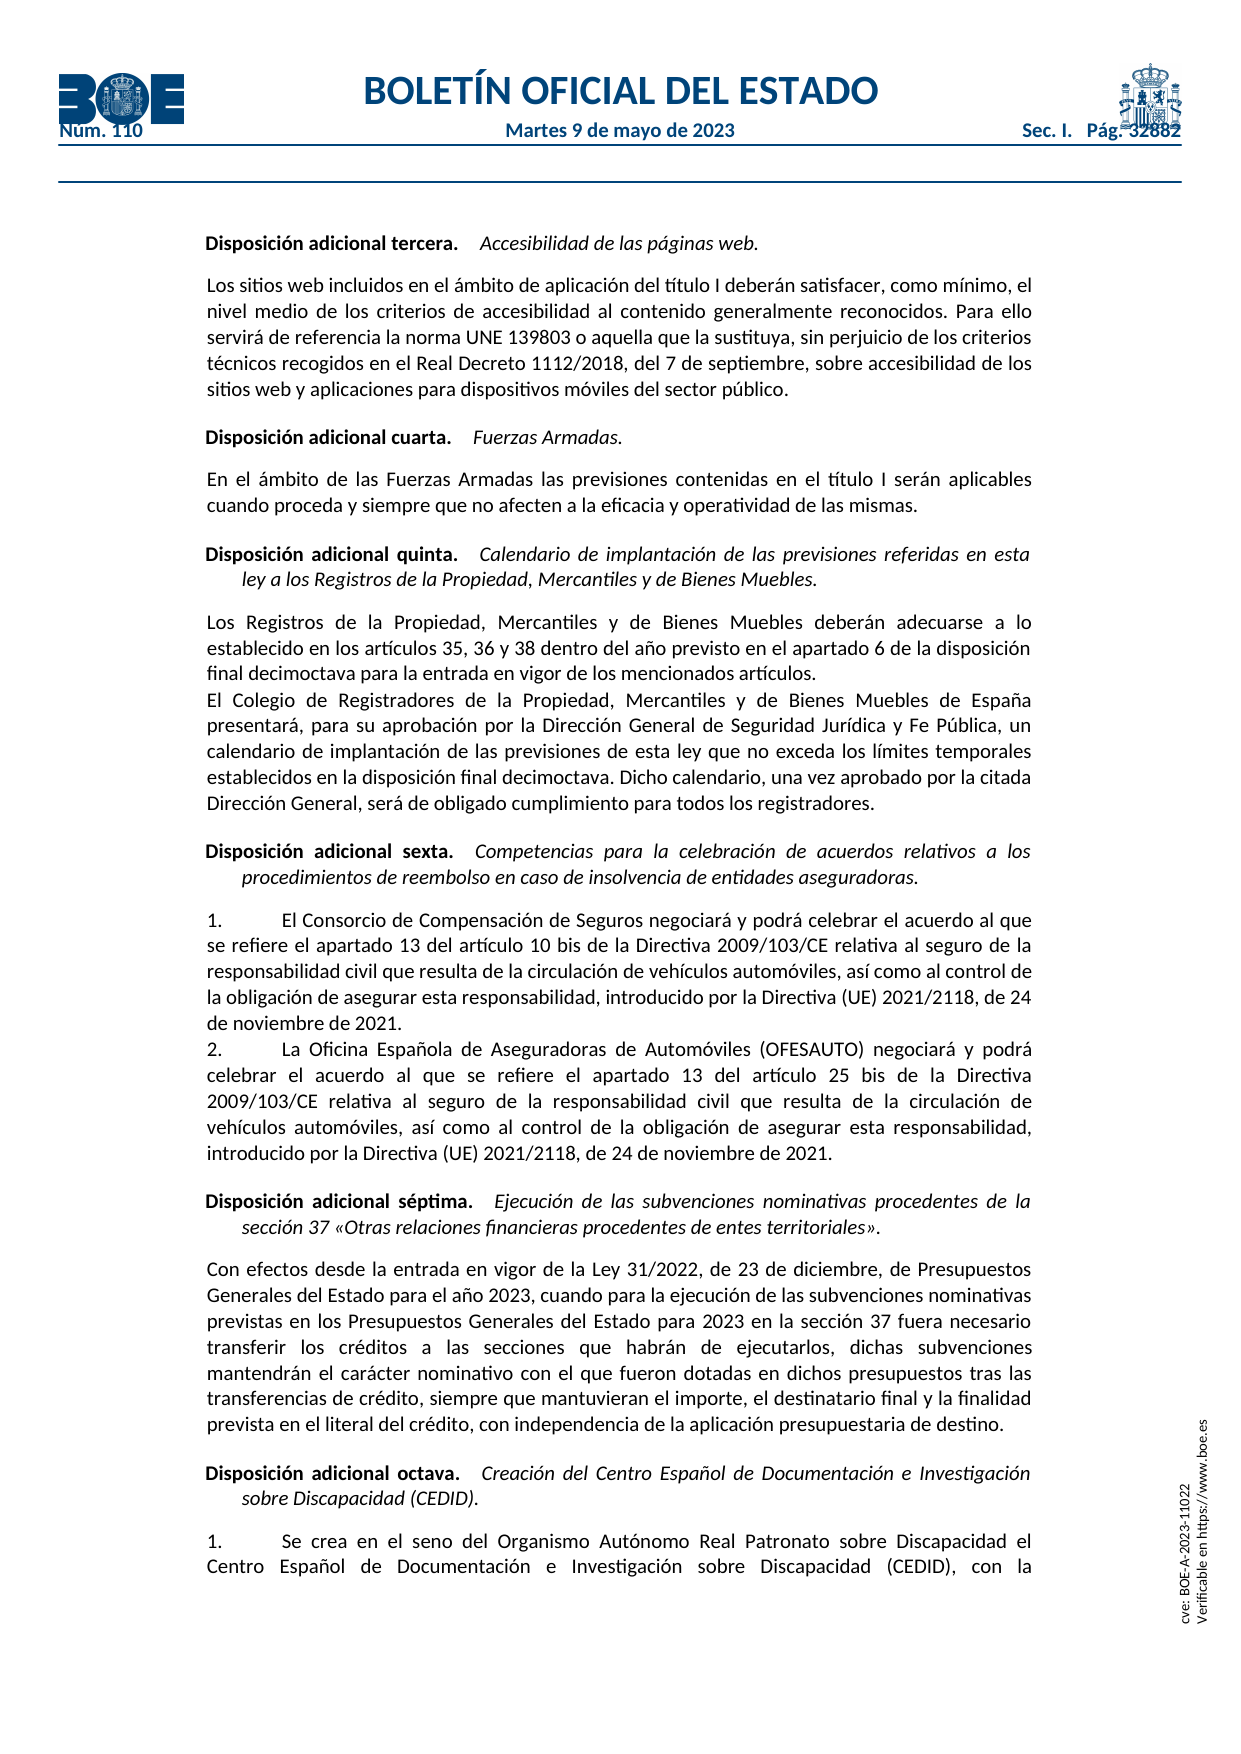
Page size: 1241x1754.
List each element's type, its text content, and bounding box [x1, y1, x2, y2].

text En el ámbito de las Fuerzas Armadas las previsiones contenidas en el título I serán aplicables cuando proceda y siempre que no afecten a la eficacia y operatividad de las mismas. [207, 466, 1034, 518]
text Disposición adicional octava. Creación del Centro Español de Documentación e Investigación sobre Discapacidad (CEDID). [205, 1460, 1034, 1511]
list Se crea en el seno del Organismo Autónomo Real Patronato sobre Discapacidad el Centro Español de Documentación e Investigación sobre Discapacidad (CEDID), con la [207, 1528, 1034, 1579]
text Los Registros de la Propiedad, Mercantiles y de Bienes Muebles deberán adecuarse a lo establecido en los artículos 35, 36 y 38 dentro del año previsto en el apartado 6 de la disposición final decimoctava para la entrada en vigor de los mencionados artículos. [207, 609, 1034, 686]
text Disposición adicional sexta. Competencias para la celebración de acuerdos relativos a los procedimientos de reembolso en caso de insolvencia de entidades aseguradoras. [205, 839, 1034, 890]
text Con efectos desde la entrada en vigor de la Ley 31/2022, de 23 de diciembre, de Presupuestos Generales del Estado para el año 2023, cuando para la ejecución de las subvenciones nominativas previstas en los Presupuestos Generales del Estado para 2023 en la sección 37 fuera necesario transferir los créditos a las secciones que habrán de ejecutarlos, dichas subvenciones mantendrán el carácter nominativo con el que fueron dotadas en dichos presupuestos tras las transferencias de crédito, siempre que mantuvieran el importe, el destinatario final y la finalidad prevista en el literal del crédito, con independencia de la aplicación presupuestaria de destino. [207, 1256, 1034, 1437]
text Los sitios web incluidos en el ámbito de aplicación del título I deberán satisfacer, como mínimo, el nivel medio de los criterios de accesibilidad al contenido generalmente reconocidos. Para ello servirá de referencia la norma UNE 139803 o aquella que la sustituya, sin perjuicio de los criterios técnicos recogidos en el Real Decreto 1112/2018, del 7 de septiembre, sobre accesibilidad de los sitios web y aplicaciones para dispositivos móviles del sector público. [207, 273, 1034, 401]
text Disposición adicional tercera. Accesibilidad de las páginas web. [205, 230, 1034, 256]
text El Colegio de Registradores de la Propiedad, Mercantiles y de Bienes Muebles de España presentará, para su aprobación por la Dirección General de Seguridad Jurídica y Fe Pública, un calendario de implantación de las previsiones de esta ley que no exceda los límites temporales establecidos en la disposición final decimoctava. Dicho calendario, una vez aprobado por la citada Dirección General, será de obligado cumplimiento para todos los registradores. [207, 687, 1034, 816]
text Disposición adicional cuarta. Fuerzas Armadas. [205, 424, 1034, 450]
list El Consorcio de Compensación de Seguros negociará y podrá celebrar el acuerdo al que se refiere el apartado 13 del artículo 10 bis de la Directiva 2009/103/CE relativa al seguro de la responsabilidad civil que resulta de la circulación de vehículos automóviles, así como al control de la obligación de asegurar esta responsabilidad, introducido por la Directiva (UE) 2021/2118, de 24 de noviembre de 2021. [207, 907, 1034, 1036]
text Disposición adicional quinta. Calendario de implantación de las previsiones referidas en esta ley a los Registros de la Propiedad, Mercantiles y de Bienes Muebles. [205, 541, 1034, 592]
text Disposición adicional séptima. Ejecución de las subvenciones nominativas procedentes de la sección 37 «Otras relaciones financieras procedentes de entes territoriales». [205, 1188, 1034, 1239]
list La Oficina Española de Aseguradoras de Automóviles (OFESAUTO) negociará y podrá celebrar el acuerdo al que se refiere el apartado 13 del artículo 25 bis de la Directiva 2009/103/CE relativa al seguro de la responsabilidad civil que resulta de la circulación de vehículos automóviles, así como al control de la obligación de asegurar esta responsabilidad, introducido por la Directiva (UE) 2021/2118, de 24 de noviembre de 2021. [207, 1036, 1034, 1165]
